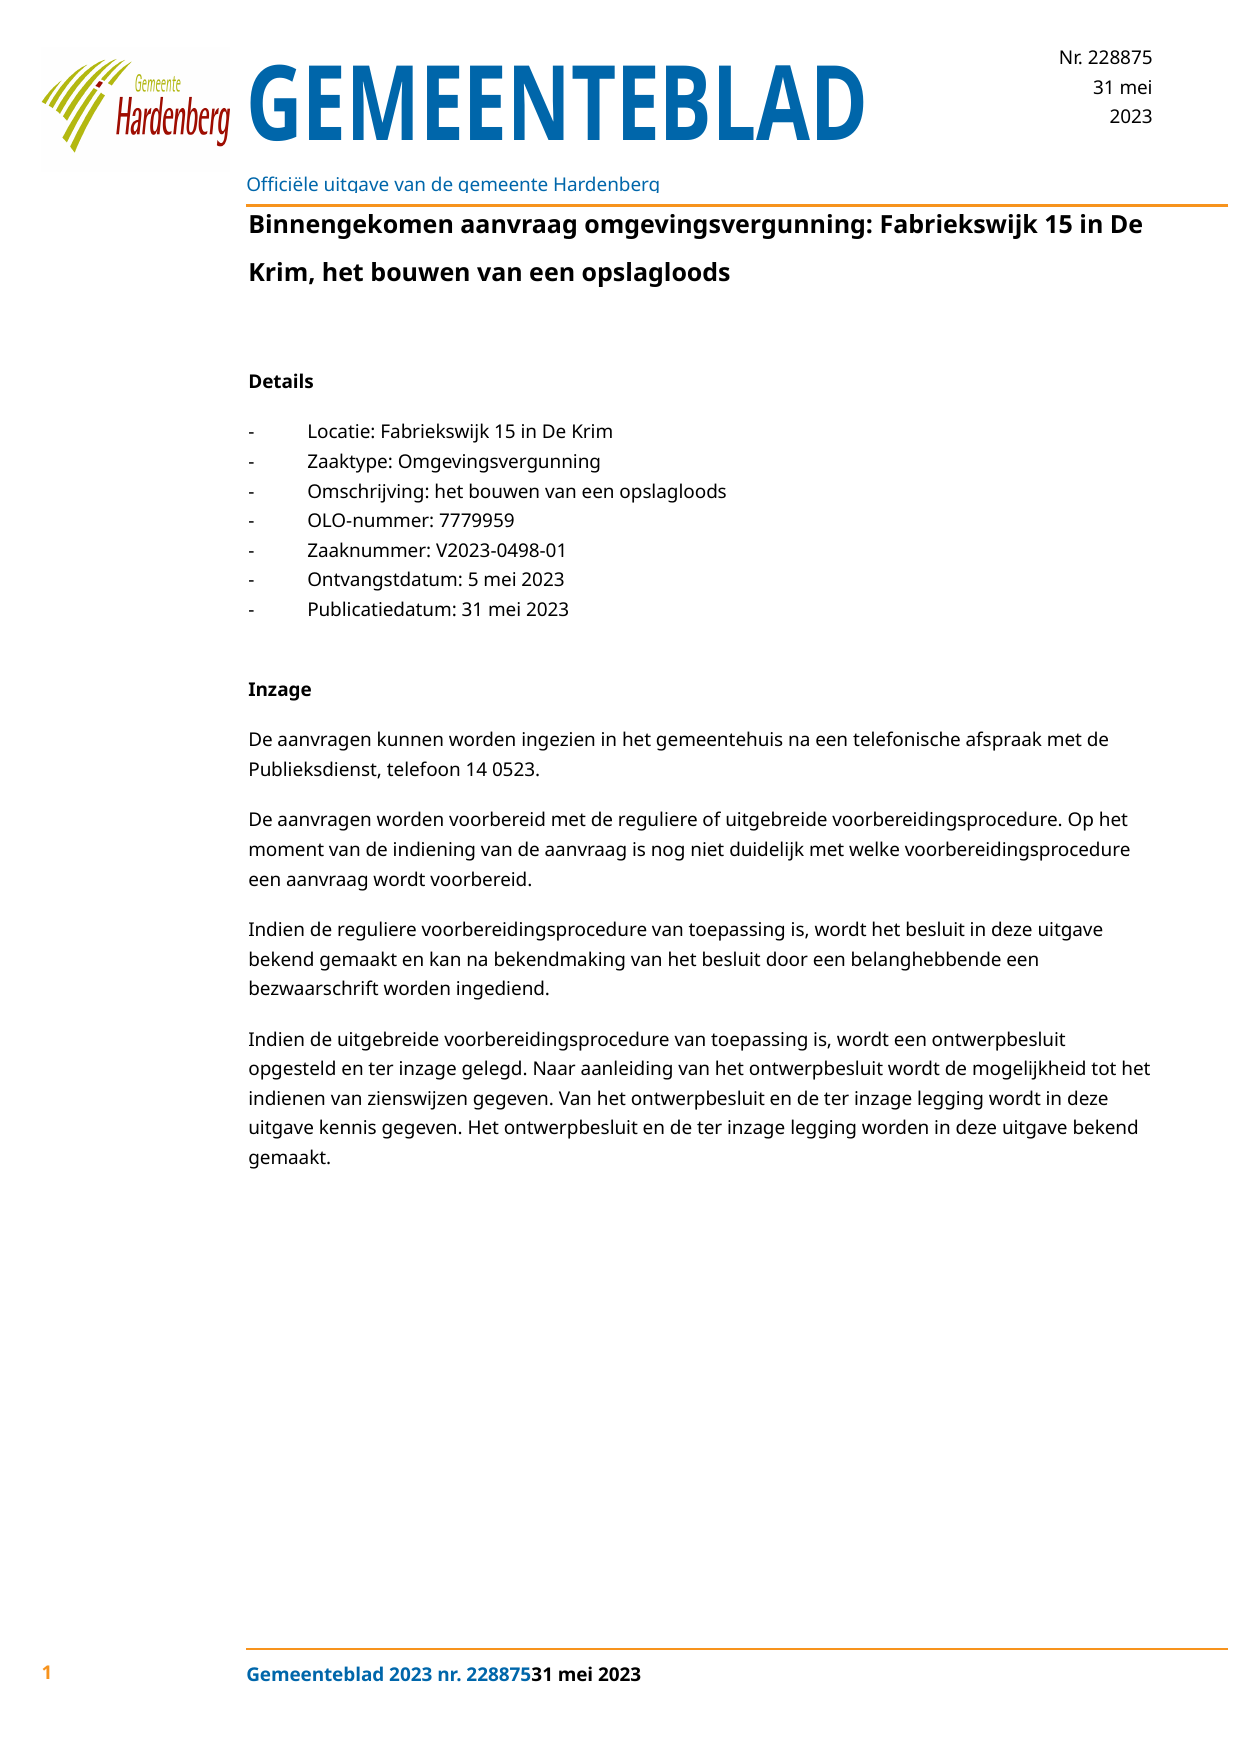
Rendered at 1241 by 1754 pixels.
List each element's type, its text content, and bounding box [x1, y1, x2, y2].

list Publicatiedatum: 31 mei 2023 [248, 596, 1152, 622]
text De aanvragen worden voorbereid met de reguliere of uitgebreide voorbereidingsprocedure. Op het moment van de indiening van de aanvraag is nog niet duidelijk met welke voorbereidingsprocedure een aanvraag wordt voorbereid. [248, 807, 1152, 892]
list OLO-nummer: 7779959 [248, 507, 1152, 533]
text Indien de reguliere voorbereidingsprocedure van toepassing is, wordt het besluit in deze uitgave bekend gemaakt en kan na bekendmaking van het besluit door een belanghebbende een bezwaarschrift worden ingediend. [248, 916, 1152, 1001]
list Locatie: Fabriekswijk 15 in De Krim [248, 419, 1152, 444]
text Indien de uitgebreide voorbereidingsprocedure van toepassing is, wordt een ontwerpbesluit opgesteld en ter inzage gelegd. Naar aanleiding van het ontwerpbesluit wordt de mogelijkheid tot het indienen van zienswijzen gegeven. Van het ontwerpbesluit en de ter inzage legging wordt in deze uitgave kennis gegeven. Het ontwerpbesluit en de ter inzage legging worden in deze uitgave bekend gemaakt. [248, 1026, 1152, 1170]
list Zaaktype: Omgevingsvergunning [248, 448, 1152, 474]
text Details [248, 368, 1152, 394]
list Zaaknummer: V2023-0498-01 [248, 537, 1152, 563]
picture [41, 47, 231, 172]
text Inzage [248, 676, 1152, 702]
text De aanvragen kunnen worden ingezien in het gemeentehuis na een telefonische afspraak met de Publieksdienst, telefoon 14 0523. [248, 727, 1152, 782]
text Binnengekomen aanvraag omgevingsvergunning: Fabriekswijk 15 in De Krim, het bouwen van een opslagloods [248, 207, 1152, 288]
list Ontvangstdatum: 5 mei 2023 [248, 567, 1152, 592]
list Omschrijving: het bouwen van een opslagloods [248, 478, 1152, 504]
